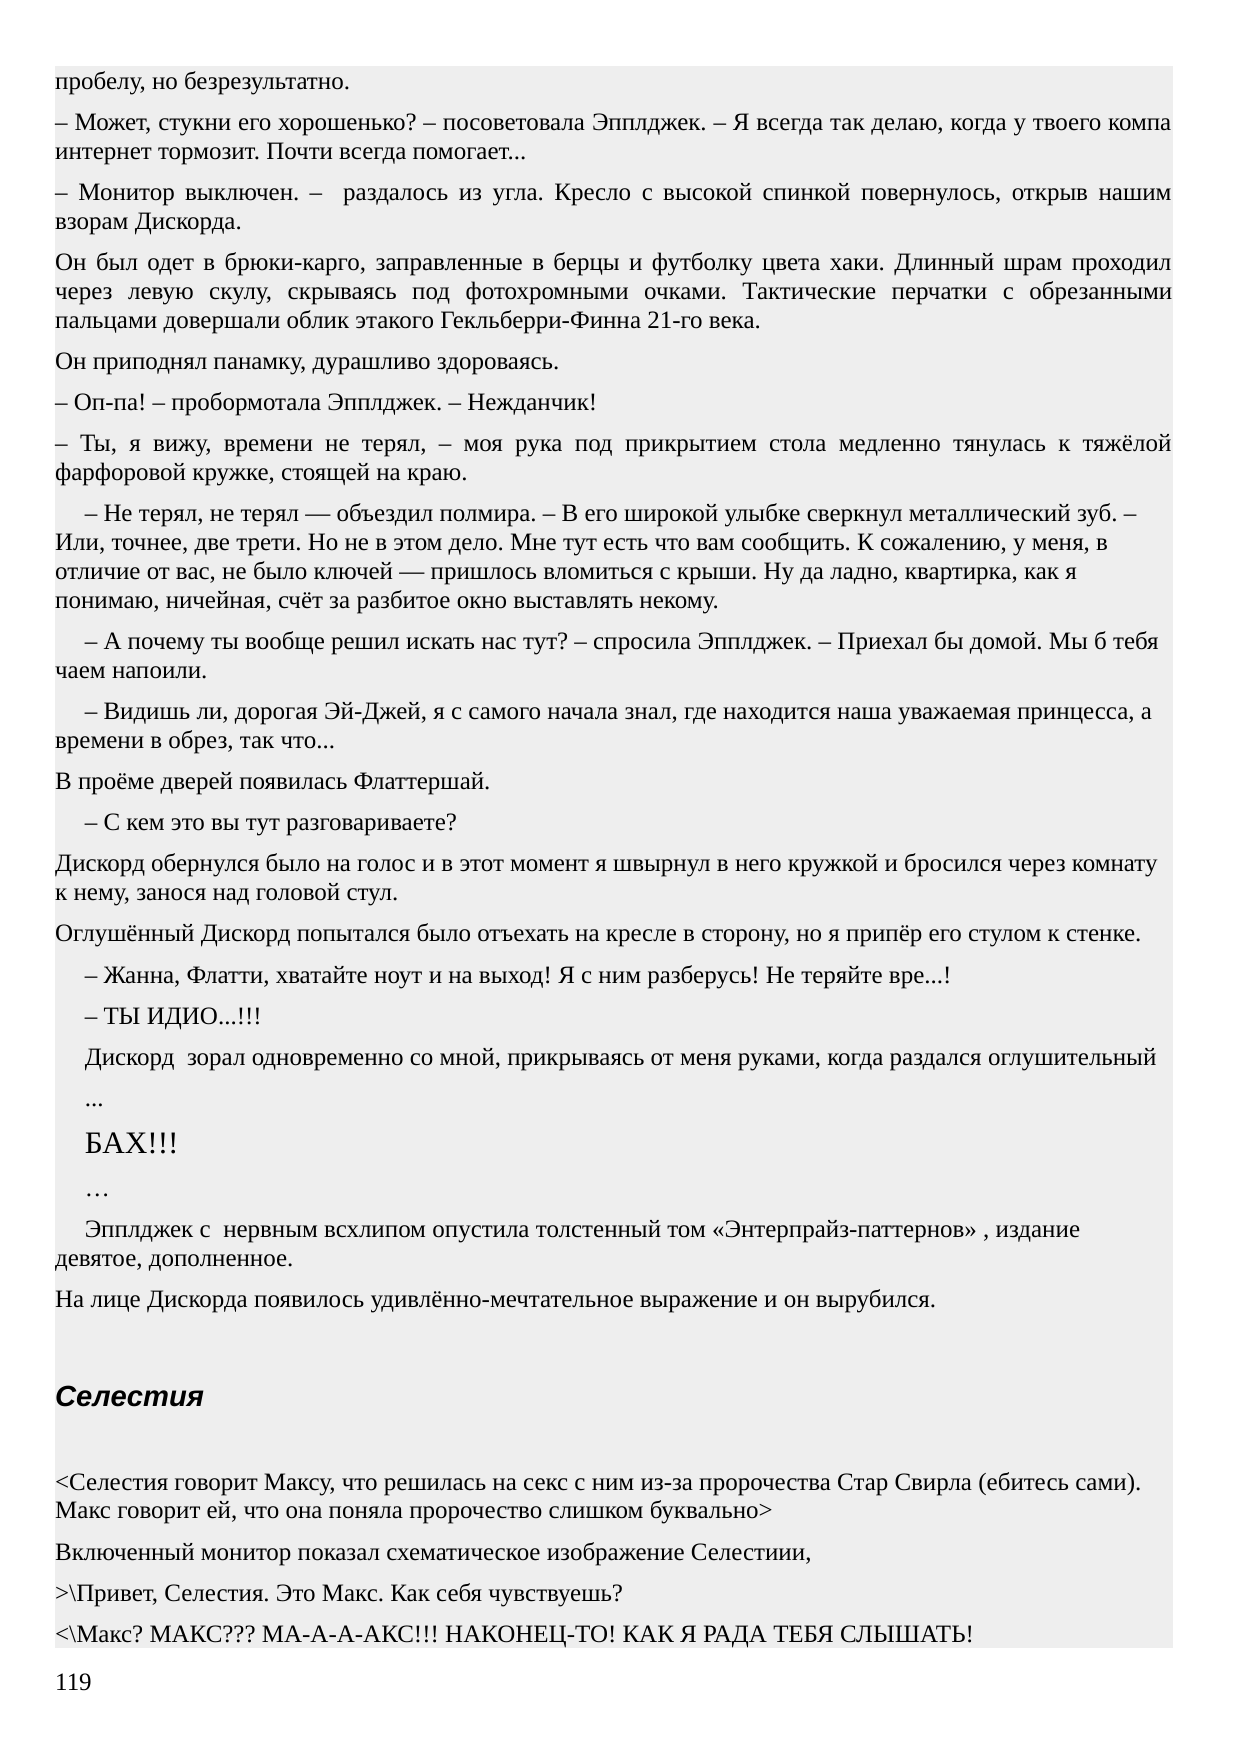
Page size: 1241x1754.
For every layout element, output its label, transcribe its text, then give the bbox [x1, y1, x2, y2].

text Включенный монитор показал схематическое изображение Селестиии, [55, 1537, 1173, 1566]
text Он приподнял панамку, дурашливо здороваясь. [55, 346, 1173, 375]
text >\Привет, Селестия. Это Макс. Как себя чувствуешь? [55, 1578, 1173, 1607]
text – Монитор выключен. – раздалось из угла. Кресло с высокой спинкой повернулось, открыв нашим взорам Дискорда. [55, 177, 1173, 235]
text – Видишь ли, дорогая Эй-Джей, я с самого начала знал, где находится наша уважаемая принцесса, а времени в обрез, так что... [55, 696, 1173, 753]
text … [55, 1173, 1173, 1202]
text На лице Дискорда появилось удивлённо-мечтательное выражение и он вырубился. [55, 1284, 1173, 1313]
text <\Макс? МАКС??? МА-А-А-АКС!!! НАКОНЕЦ-ТО! КАК Я РАДА ТЕБЯ СЛЫШАТЬ! [55, 1619, 1173, 1648]
text Он был одет в брюки-карго, заправленные в берцы и футболку цвета хаки. Длинный шрам проходил через левую скулу, скрываясь под фотохромными очками. Тактические перчатки с обрезанными пальцами довершали облик этакого Гекльберри-Финна 21-го века. [55, 247, 1173, 333]
text Эпплджек с нервным всхлипом опустила толстенный том «Энтерпрайз-паттернов» , издание девятое, дополненное. [55, 1214, 1173, 1272]
list Дискорд обернулся было на голос и в этот момент я швырнул в него кружкой и бросился через комнату к нему, занося над головой стул. [55, 848, 1173, 906]
text В проёме дверей появилась Флаттершай. [55, 766, 1173, 795]
text – Не терял, не терял — объездил полмира. – В его широкой улыбке сверкнул металлический зуб. – Или, точнее, две трети. Но не в этом дело. Мне тут есть что вам сообщить. К сожалению, у меня, в отличие от вас, не было ключей — пришлось вломиться с крыши. Ну да ладно, квартирка, как я понимаю, ничейная, счёт за разбитое окно выставлять некому. [55, 498, 1173, 613]
text – Оп-па! – пробормотала Эпплджек. – Нежданчик! [55, 387, 1173, 416]
text Дискорд зорал одновременно со мной, прикрываясь от меня руками, когда раздался оглушительный [55, 1042, 1173, 1071]
text – Ты, я вижу, времени не терял, – моя рука под прикрытием стола медленно тянулась к тяжёлой фарфоровой кружке, стоящей на краю. [55, 428, 1173, 486]
text – С кем это вы тут разговариваете? [55, 807, 1173, 836]
text – ТЫ ИДИО...!!! [55, 1001, 1173, 1030]
subtitle Селестия [55, 1379, 1173, 1413]
text – Жанна, Флатти, хватайте ноут и на выход! Я с ним разберусь! Не теряйте вре...! [55, 960, 1173, 988]
text ... [55, 1083, 1173, 1112]
text – А почему ты вообще решил искать нас тут? – спросила Эпплджек. – Приехал бы домой. Мы б тебя чаем напоили. [55, 626, 1173, 683]
text Оглушённый Дискорд попытался было отъехать на кресле в сторону, но я припёр его стулом к стенке. [55, 918, 1173, 947]
text <Селестия говорит Максу, что решилась на секс с ним из-за пророчества Стар Свирла (ебитесь сами). Макс говорит ей, что она поняла пророчество слишком буквально> [55, 1467, 1173, 1524]
text БАХ!!! [55, 1125, 1173, 1161]
text – Может, стукни его хорошенько? – посоветовала Эпплджек. – Я всегда так делаю, когда у твоего компа интернет тормозит. Почти всегда помогает... [55, 107, 1173, 165]
text пробелу, но безрезультатно. [55, 66, 1173, 95]
